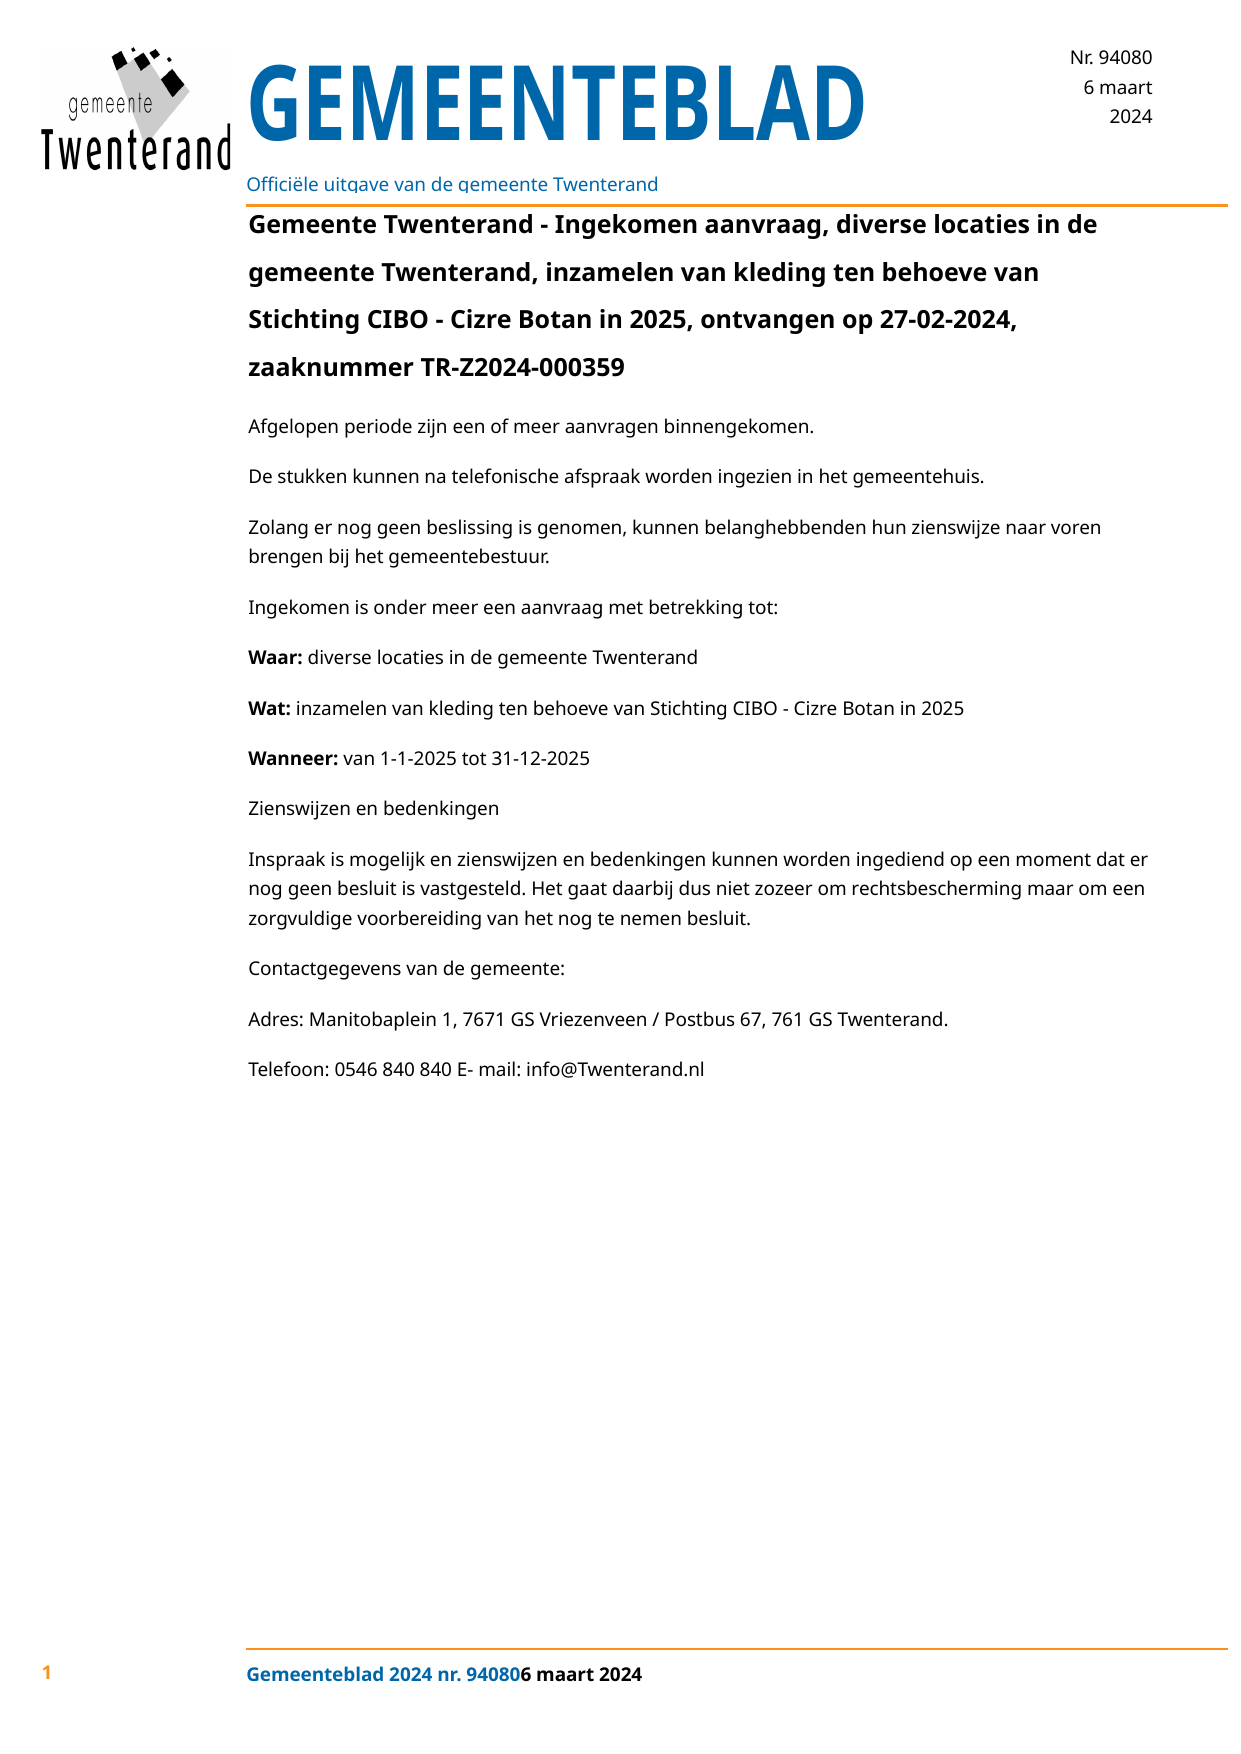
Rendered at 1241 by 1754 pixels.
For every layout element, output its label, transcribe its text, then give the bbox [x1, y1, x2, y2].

text Ingekomen is onder meer een aanvraag met betrekking tot: [248, 594, 1152, 620]
text Telefoon: 0546 840 840 E- mail: info@Twenterand.nl [248, 1056, 1152, 1082]
text Inspraak is mogelijk en zienswijzen en bedenkingen kunnen worden ingediend op een moment dat er nog geen besluit is vastgesteld. Het gaat daarbij dus niet zozeer om rechtsbescherming maar om een zorgvuldige voorbereiding van het nog te nemen besluit. [248, 846, 1152, 931]
text Wanneer: van 1-1-2025 tot 31-12-2025 [248, 745, 1152, 771]
text Wat: inzamelen van kleding ten behoeve van Stichting CIBO - Cizre Botan in 2025 [248, 695, 1152, 721]
text Contactgegevens van de gemeente: [248, 956, 1152, 981]
text Afgelopen periode zijn een of meer aanvragen binnengekomen. [248, 413, 1152, 439]
text Waar: diverse locaties in de gemeente Twenterand [248, 644, 1152, 670]
text Gemeente Twenterand - Ingekomen aanvraag, diverse locaties in de gemeente Twenterand, inzamelen van kleding ten behoeve van Stichting CIBO - Cizre Botan in 2025, ontvangen op 27-02-2024, zaaknummer TR-Z2024-000359 [248, 207, 1152, 384]
text Adres: Manitobaplein 1, 7671 GS Vriezenveen / Postbus 67, 761 GS Twenterand. [248, 1006, 1152, 1032]
text Zolang er nog geen beslissing is genomen, kunnen belanghebbenden hun zienswijze naar voren brengen bij het gemeentebestuur. [248, 514, 1152, 569]
text Zienswijzen en bedenkingen [248, 796, 1152, 821]
text De stukken kunnen na telefonische afspraak worden ingezien in het gemeentehuis. [248, 463, 1152, 489]
picture [41, 47, 231, 172]
